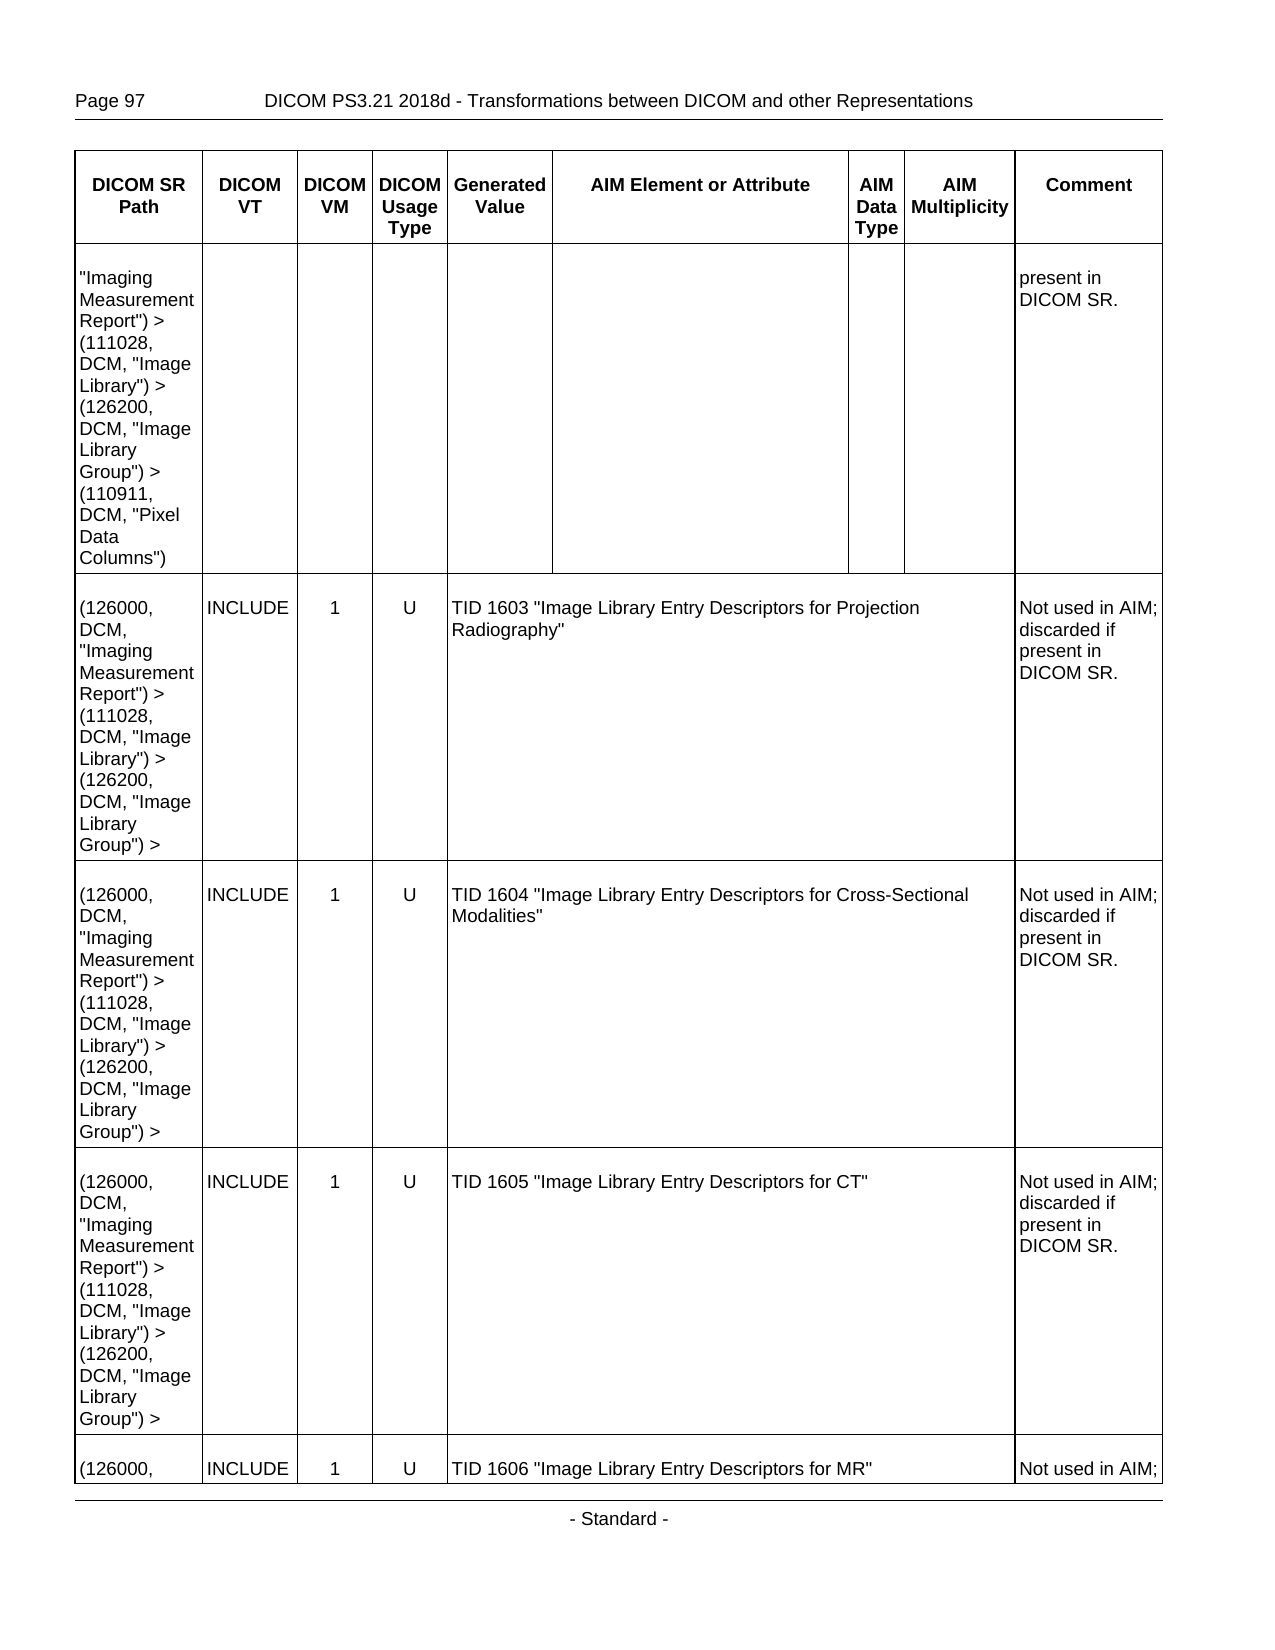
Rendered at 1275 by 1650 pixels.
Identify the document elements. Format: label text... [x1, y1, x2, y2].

table_cell U [373, 574, 447, 860]
table_cell [905, 244, 1014, 573]
table_cell 1 [298, 1435, 372, 1483]
table_cell 1 [298, 861, 372, 1147]
table_cell [203, 244, 297, 573]
table_cell Not used in AIM; discarded if present in DICOM SR. [1016, 574, 1162, 860]
table_cell U [373, 861, 447, 1147]
table_header AIM Data Type [849, 151, 904, 243]
table_cell Not used in AIM; [1016, 1435, 1162, 1483]
table_cell (126000, DCM, "Imaging Measurement Report") > (111028, DCM, "Image Library") > (126200, DCM, "Image Library Group") > [76, 861, 202, 1147]
table_cell present in DICOM SR. [1016, 244, 1162, 573]
table_cell INCLUDE [203, 1435, 297, 1483]
table_header AIM Element or Attribute [553, 151, 848, 243]
table_cell INCLUDE [203, 574, 297, 860]
table_cell Not used in AIM; discarded if present in DICOM SR. [1016, 861, 1162, 1147]
table_cell (126000, DCM, "Imaging Measurement Report") > (111028, DCM, "Image Library") > (126200, DCM, "Image Library Group") > [76, 574, 202, 860]
table_cell (126000, [76, 1435, 202, 1483]
table_header DICOM Usage Type [373, 151, 447, 243]
table_cell "Imaging Measurement Report") > (111028, DCM, "Image Library") > (126200, DCM, "Image Library Group") > (110911, DCM, "Pixel Data Columns") [76, 244, 202, 573]
table_header DICOM SR Path [76, 151, 202, 243]
table_cell [448, 244, 552, 573]
table_header DICOM VT [203, 151, 297, 243]
table_cell [553, 244, 848, 573]
table_cell U [373, 1435, 447, 1483]
table_cell TID 1604 "Image Library Entry Descriptors for Cross-Sectional Modalities" [448, 861, 1014, 1147]
table_cell (126000, DCM, "Imaging Measurement Report") > (111028, DCM, "Image Library") > (126200, DCM, "Image Library Group") > [76, 1148, 202, 1433]
table_cell TID 1605 "Image Library Entry Descriptors for CT" [448, 1148, 1014, 1433]
table_header Generated Value [448, 151, 552, 243]
table_cell U [373, 1148, 447, 1433]
table_cell Not used in AIM; discarded if present in DICOM SR. [1016, 1148, 1162, 1433]
table_cell 1 [298, 1148, 372, 1433]
table_cell 1 [298, 574, 372, 860]
table_cell INCLUDE [203, 861, 297, 1147]
table_cell [849, 244, 904, 573]
table_header Comment [1016, 151, 1162, 243]
table_cell INCLUDE [203, 1148, 297, 1433]
table_cell TID 1603 "Image Library Entry Descriptors for Projection Radiography" [448, 574, 1014, 860]
table_cell [298, 244, 372, 573]
table_header DICOM VM [298, 151, 372, 243]
table_header AIM Multiplicity [905, 151, 1014, 243]
table_cell TID 1606 "Image Library Entry Descriptors for MR" [448, 1435, 1014, 1483]
table_cell [373, 244, 447, 573]
